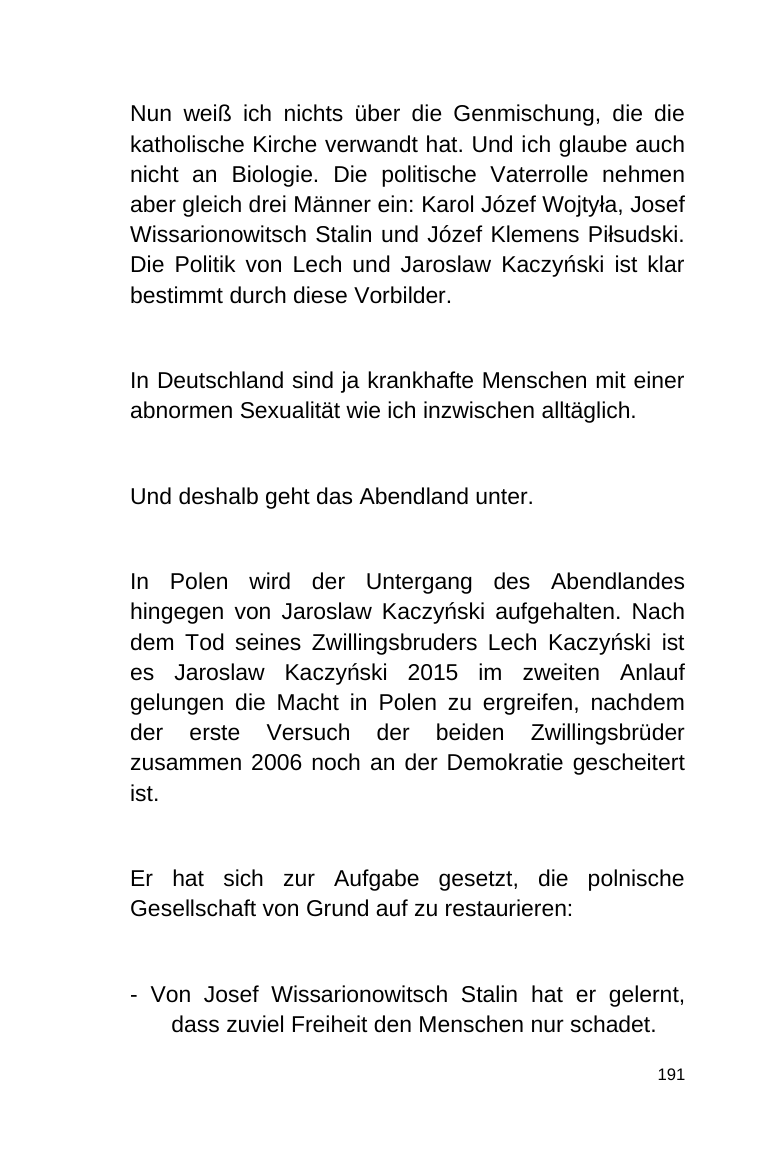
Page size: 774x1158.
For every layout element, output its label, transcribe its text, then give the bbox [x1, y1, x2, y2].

text - Von Josef Wissarionowitsch Stalin hat er gelernt, dass zuviel Freiheit den Menschen nur schadet. [130, 981, 685, 1037]
text In Deutschland sind ja krankhafte Menschen mit einer abnormen Sexualität wie ich inzwischen alltäglich. [130, 367, 685, 424]
text In Polen wird der Untergang des Abendlandes hingegen von Jaroslaw Kaczyński aufgehalten. Nach dem Tod seines Zwillingsbruders Lech Kaczyński ist es Jaroslaw Kaczyński 2015 im zweiten Anlauf gelungen die Macht in Polen zu ergreifen, nachdem der erste Versuch der beiden Zwillingsbrüder zusammen 2006 noch an der Demokratie gescheitert ist. [130, 568, 685, 806]
text Nun weiß ich nichts über die Genmischung, die die katholische Kirche verwandt hat. Und ich glaube auch nicht an Biologie. Die politische Vaterrolle nehmen aber gleich drei Männer ein: Karol Józef Wojtyła, Josef Wissarionowitsch Stalin und Józef Klemens Piłsudski. Die Politik von Lech und Jaroslaw Kaczyński ist klar bestimmt durch diese Vorbilder. [130, 100, 685, 308]
text Er hat sich zur Aufgabe gesetzt, die polnische Gesellschaft von Grund auf zu restaurieren: [130, 865, 685, 922]
text Und deshalb geht das Abendland unter. [130, 483, 685, 509]
